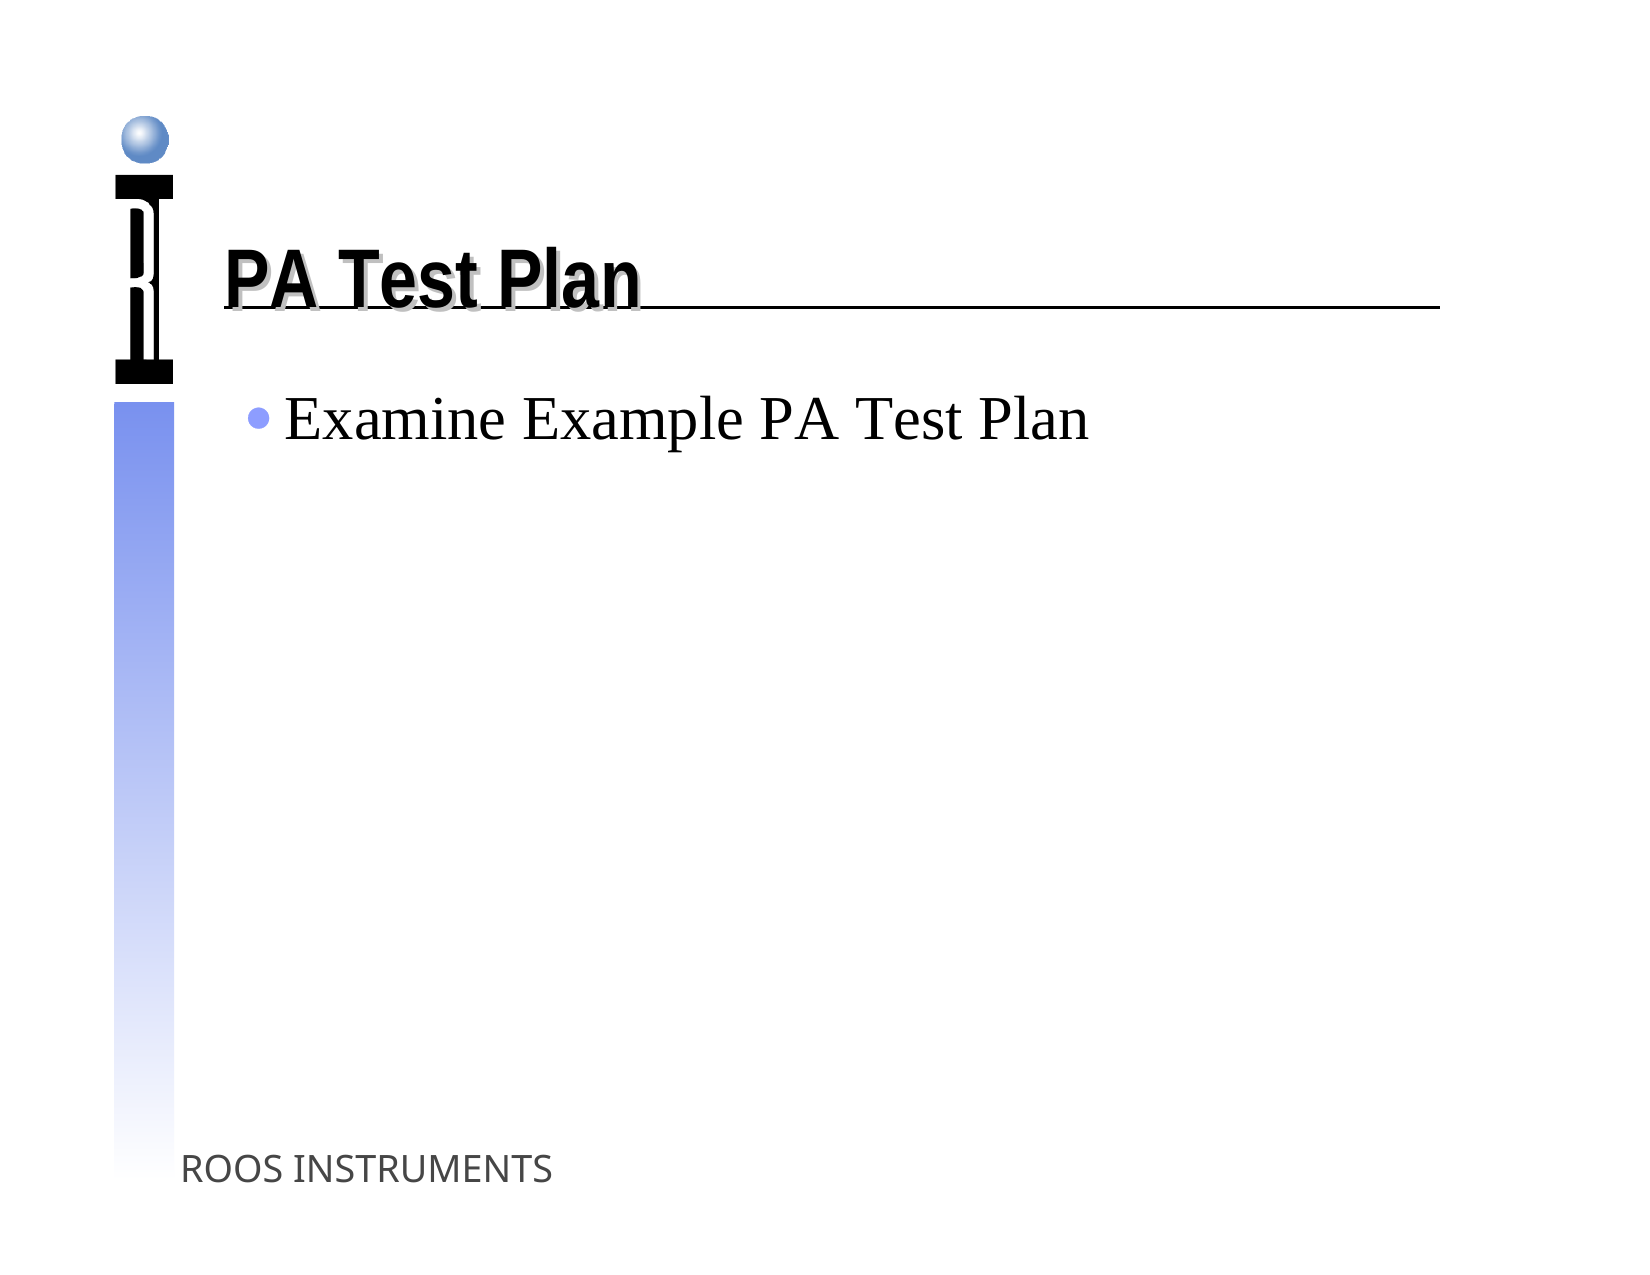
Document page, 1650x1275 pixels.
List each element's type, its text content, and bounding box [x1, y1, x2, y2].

text_box PA Test Plan [224, 142, 1445, 327]
text_box Examine Example PA Test Plan [232, 383, 1456, 463]
